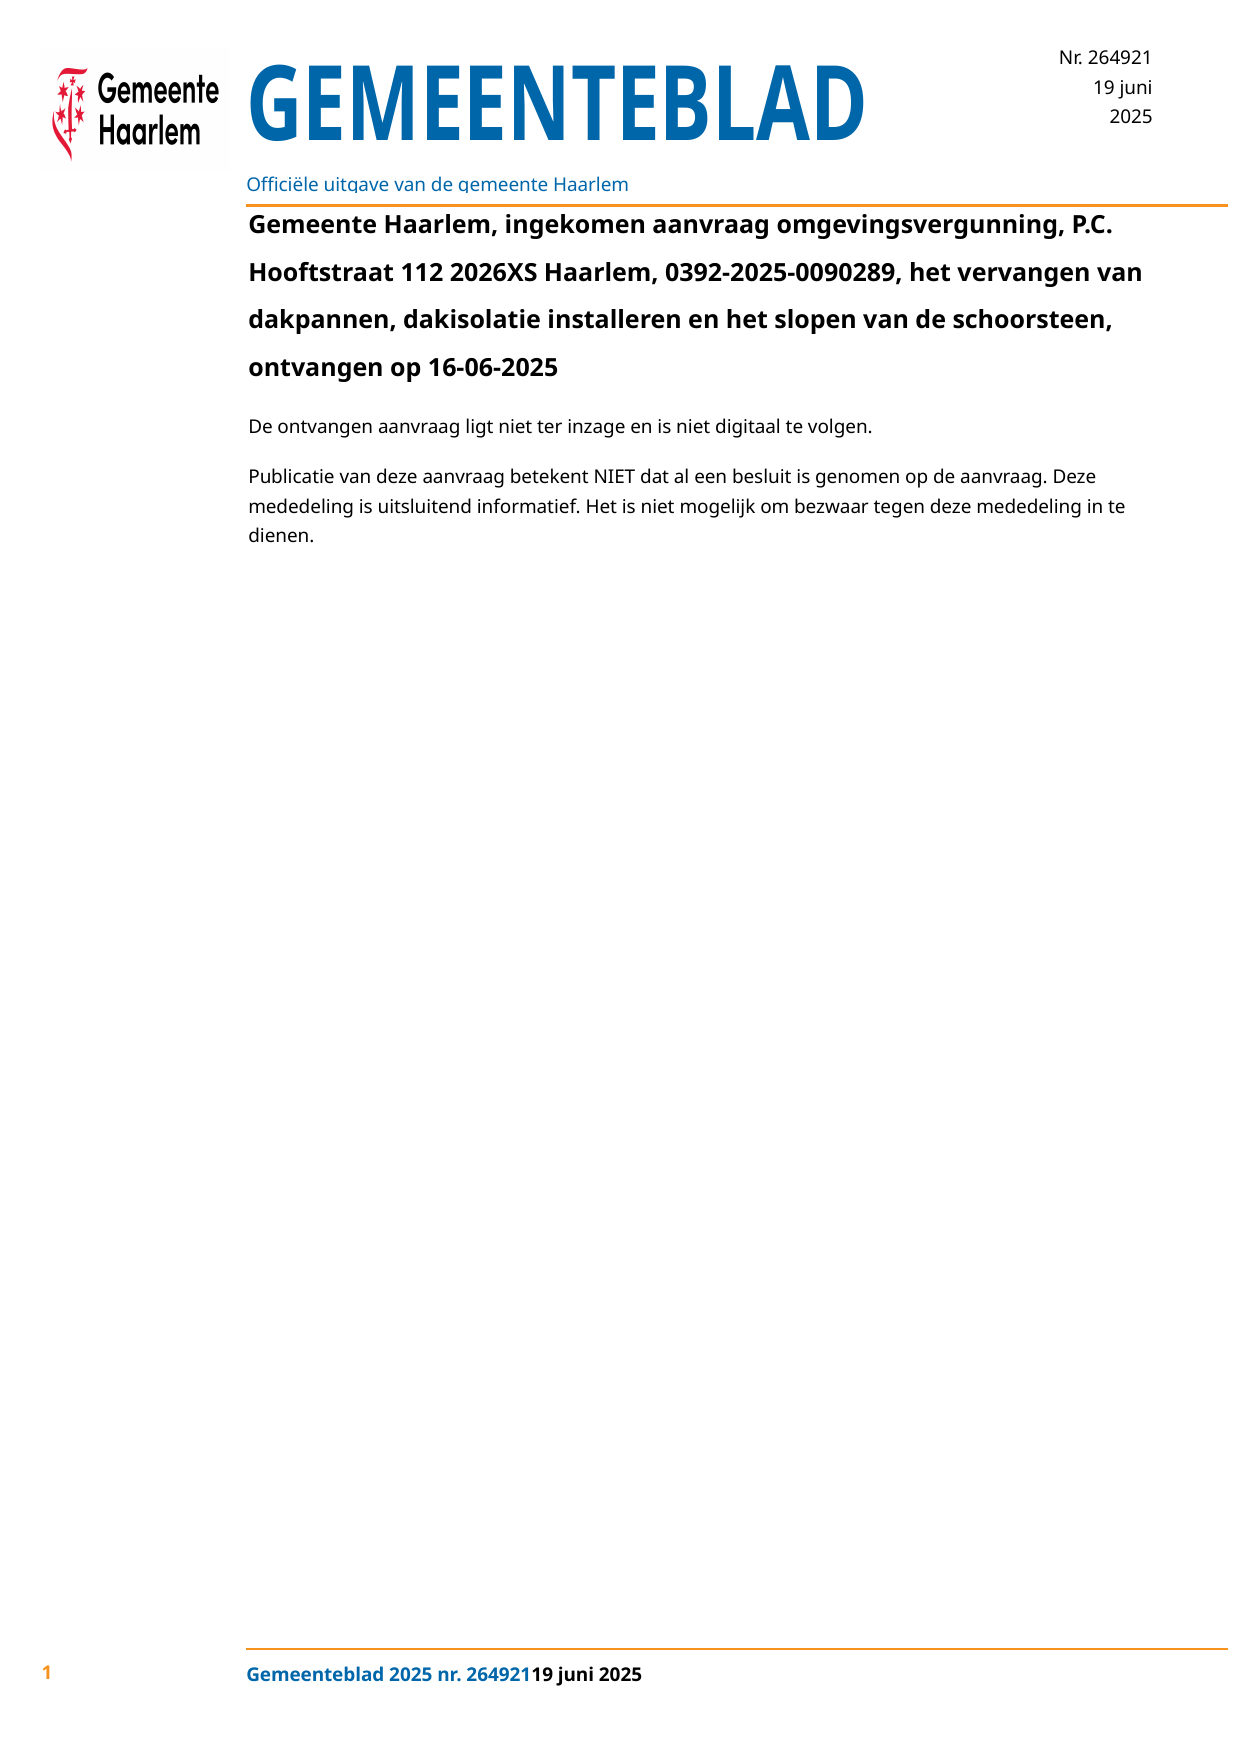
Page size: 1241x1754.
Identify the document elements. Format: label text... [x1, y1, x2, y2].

text De ontvangen aanvraag ligt niet ter inzage en is niet digitaal te volgen. [248, 413, 1152, 439]
text Publicatie van deze aanvraag betekent NIET dat al een besluit is genomen op de aanvraag. Deze mededeling is uitsluitend informatief. Het is niet mogelijk om bezwaar tegen deze mededeling in te dienen. [248, 463, 1152, 548]
text Gemeente Haarlem, ingekomen aanvraag omgevingsvergunning, P.C. Hooftstraat 112 2026XS Haarlem, 0392-2025-0090289, het vervangen van dakpannen, dakisolatie installeren en het slopen van de schoorsteen, ontvangen op 16-06-2025 [248, 207, 1152, 384]
picture [41, 47, 231, 172]
